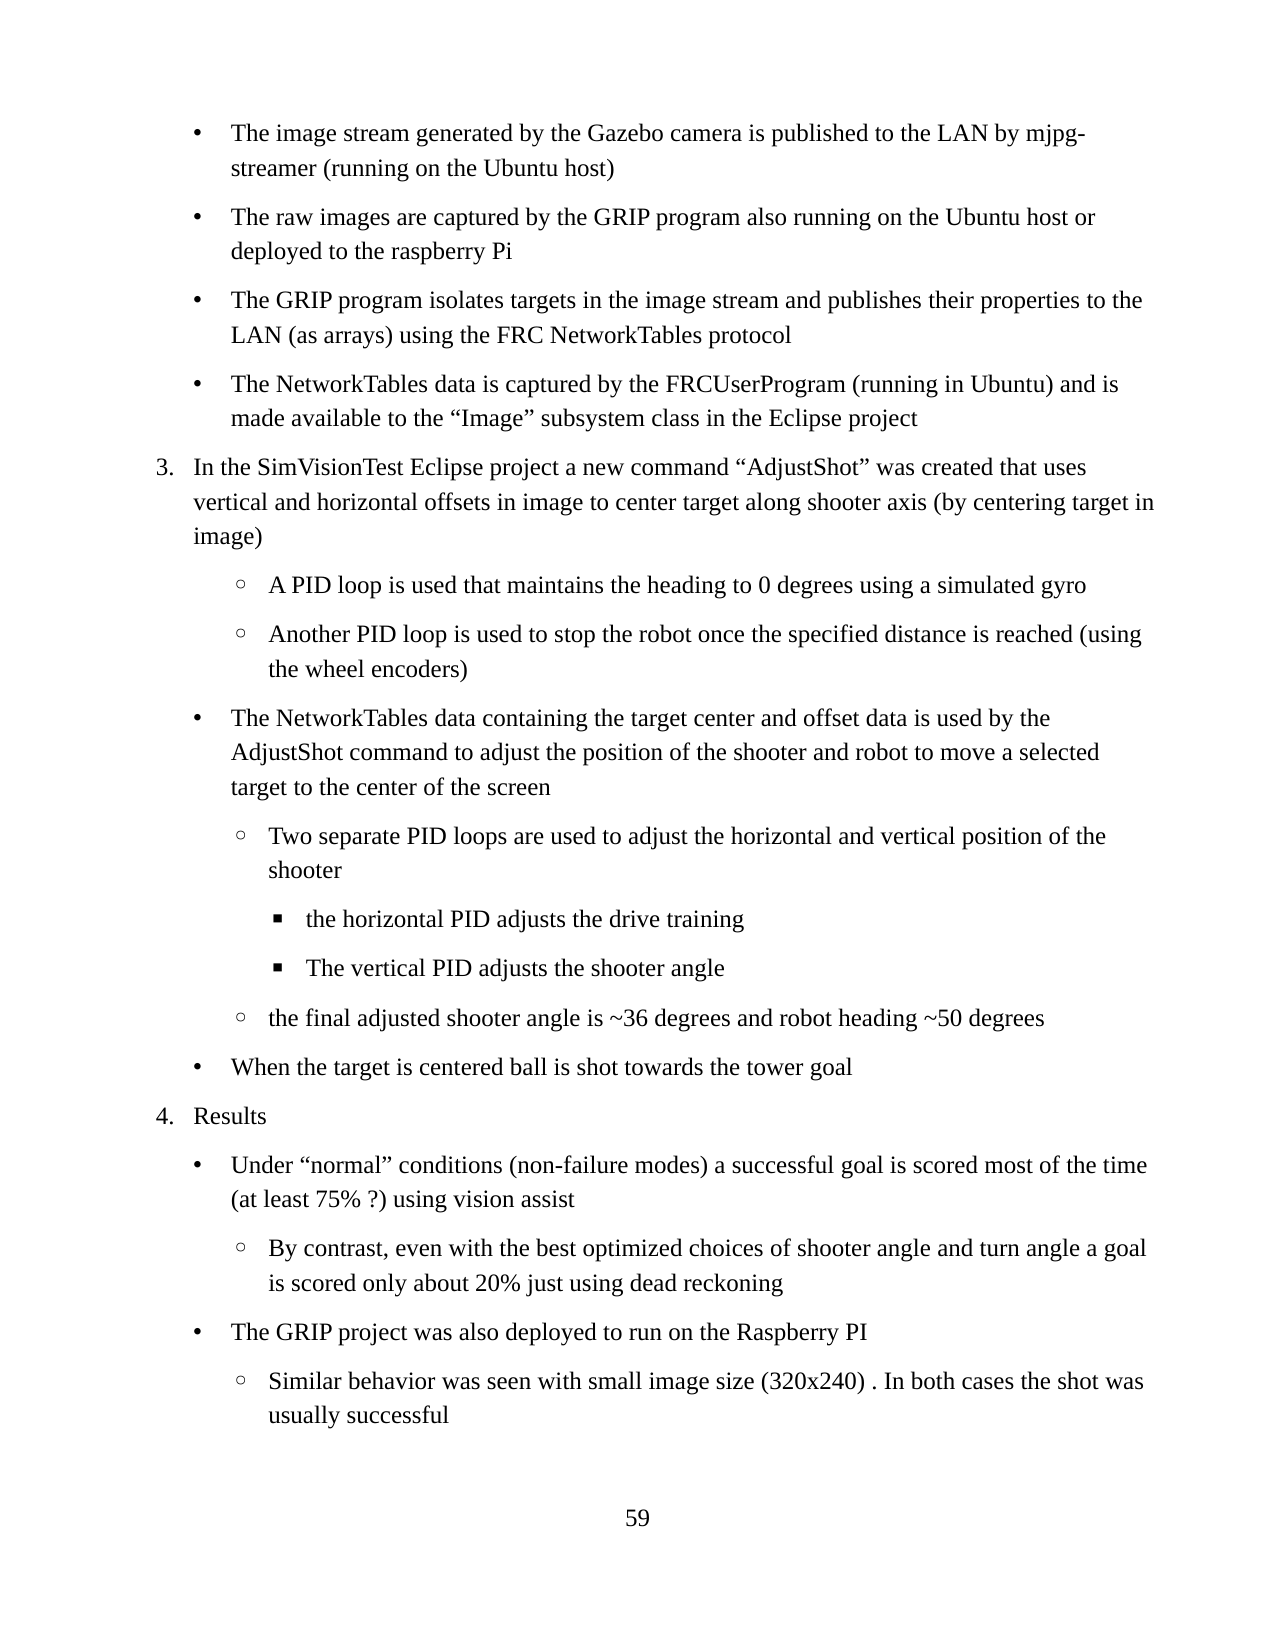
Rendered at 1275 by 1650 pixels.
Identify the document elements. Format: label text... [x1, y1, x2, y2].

list The image stream generated by the Gazebo camera is published to the LAN by mjpg-streamer (running on the Ubuntu host) [193, 118, 1157, 181]
list Results [156, 1101, 1157, 1129]
list The GRIP project was also deployed to run on the Raspberry PI [193, 1317, 1157, 1346]
list The NetworkTables data is captured by the FRCUserProgram (running in Ubuntu) and is made available to the “Image” subsystem class in the Eclipse project [193, 369, 1157, 432]
list By contrast, even with the best optimized choices of shooter angle and turn angle a goal is scored only about 20% just using dead reckoning [231, 1233, 1157, 1297]
list Two separate PID loops are used to adjust the horizontal and vertical position of the shooter [231, 821, 1157, 884]
list In the SimVisionTest Eclipse project a new command “AdjustShot” was created that uses vertical and horizontal offsets in image to center target along shooter axis (by centering target in image) [156, 452, 1157, 550]
list The NetworkTables data containing the target center and offset data is used by the AdjustShot command to adjust the position of the shooter and robot to move a selected target to the center of the screen [193, 703, 1157, 801]
list Similar behavior was seen with small image size (320x240) . In both cases the shot was usually successful [231, 1366, 1157, 1429]
list When the target is centered ball is shot towards the tower goal [193, 1052, 1157, 1080]
list Another PID loop is used to stop the robot once the specified distance is reached (using the wheel encoders) [231, 619, 1157, 683]
list The vertical PID adjusts the shooter angle [268, 953, 1157, 982]
list the final adjusted shooter angle is ~36 degrees and robot heading ~50 degrees [231, 1003, 1157, 1031]
list the horizontal PID adjusts the drive training [268, 904, 1157, 933]
list A PID loop is used that maintains the heading to 0 degrees using a simulated gyro [231, 570, 1157, 599]
list Under “normal” conditions (non-failure modes) a successful goal is scored most of the time (at least 75% ?) using vision assist [193, 1150, 1157, 1213]
list The raw images are captured by the GRIP program also running on the Ubuntu host or deployed to the raspberry Pi [193, 202, 1157, 265]
list The GRIP program isolates targets in the image stream and publishes their properties to the LAN (as arrays) using the FRC NetworkTables protocol [193, 285, 1157, 348]
